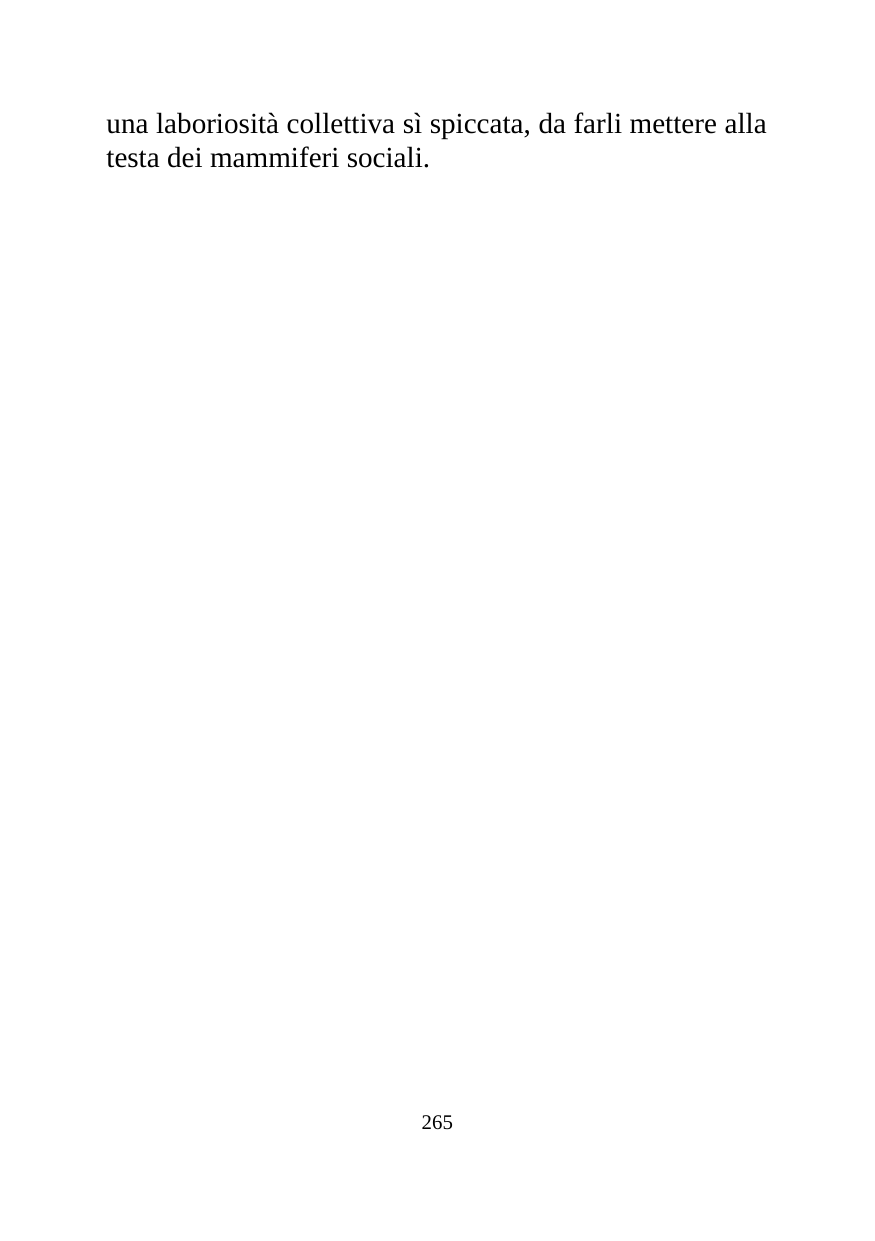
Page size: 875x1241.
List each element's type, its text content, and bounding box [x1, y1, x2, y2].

text una laboriosità collettiva sì spiccata, da farli mettere alla testa dei mammiferi sociali. [106, 106, 768, 173]
